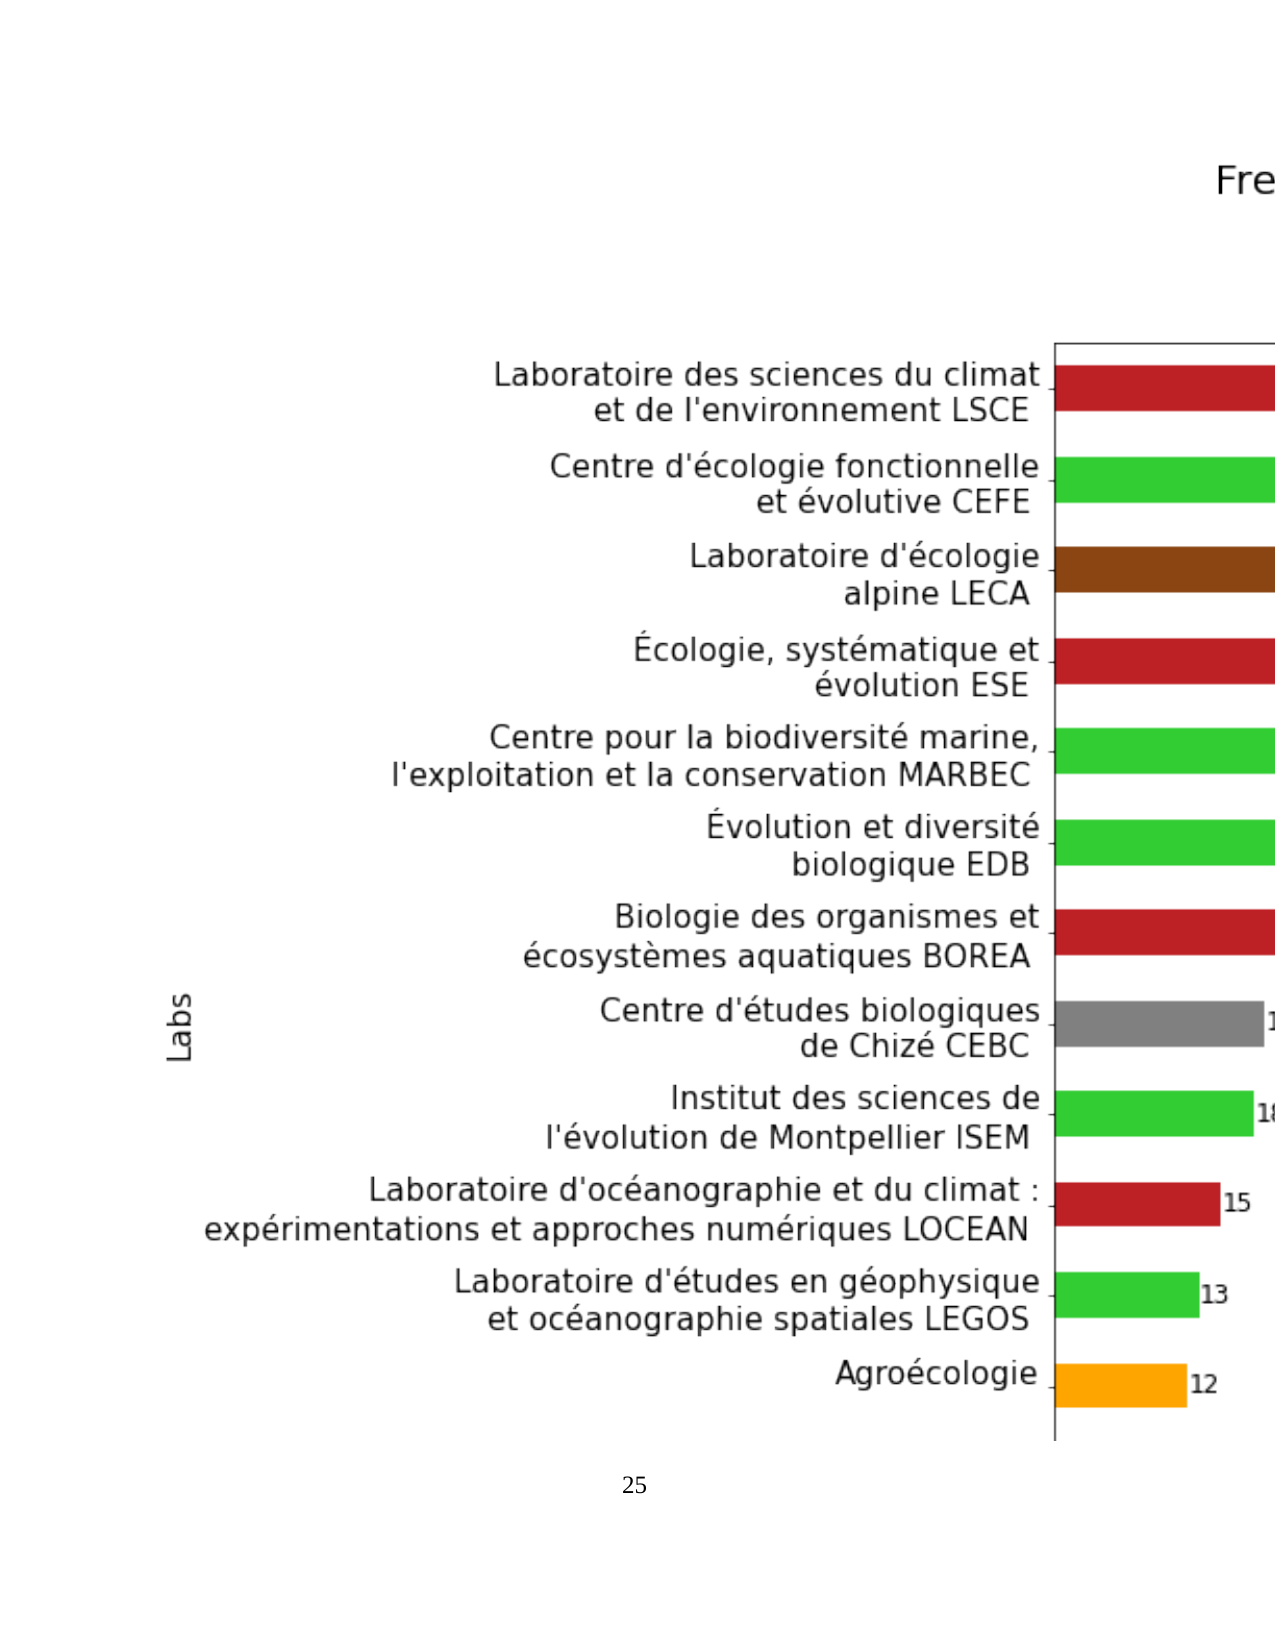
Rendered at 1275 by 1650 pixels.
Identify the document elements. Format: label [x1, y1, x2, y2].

picture [150, 150, 1275, 1441]
